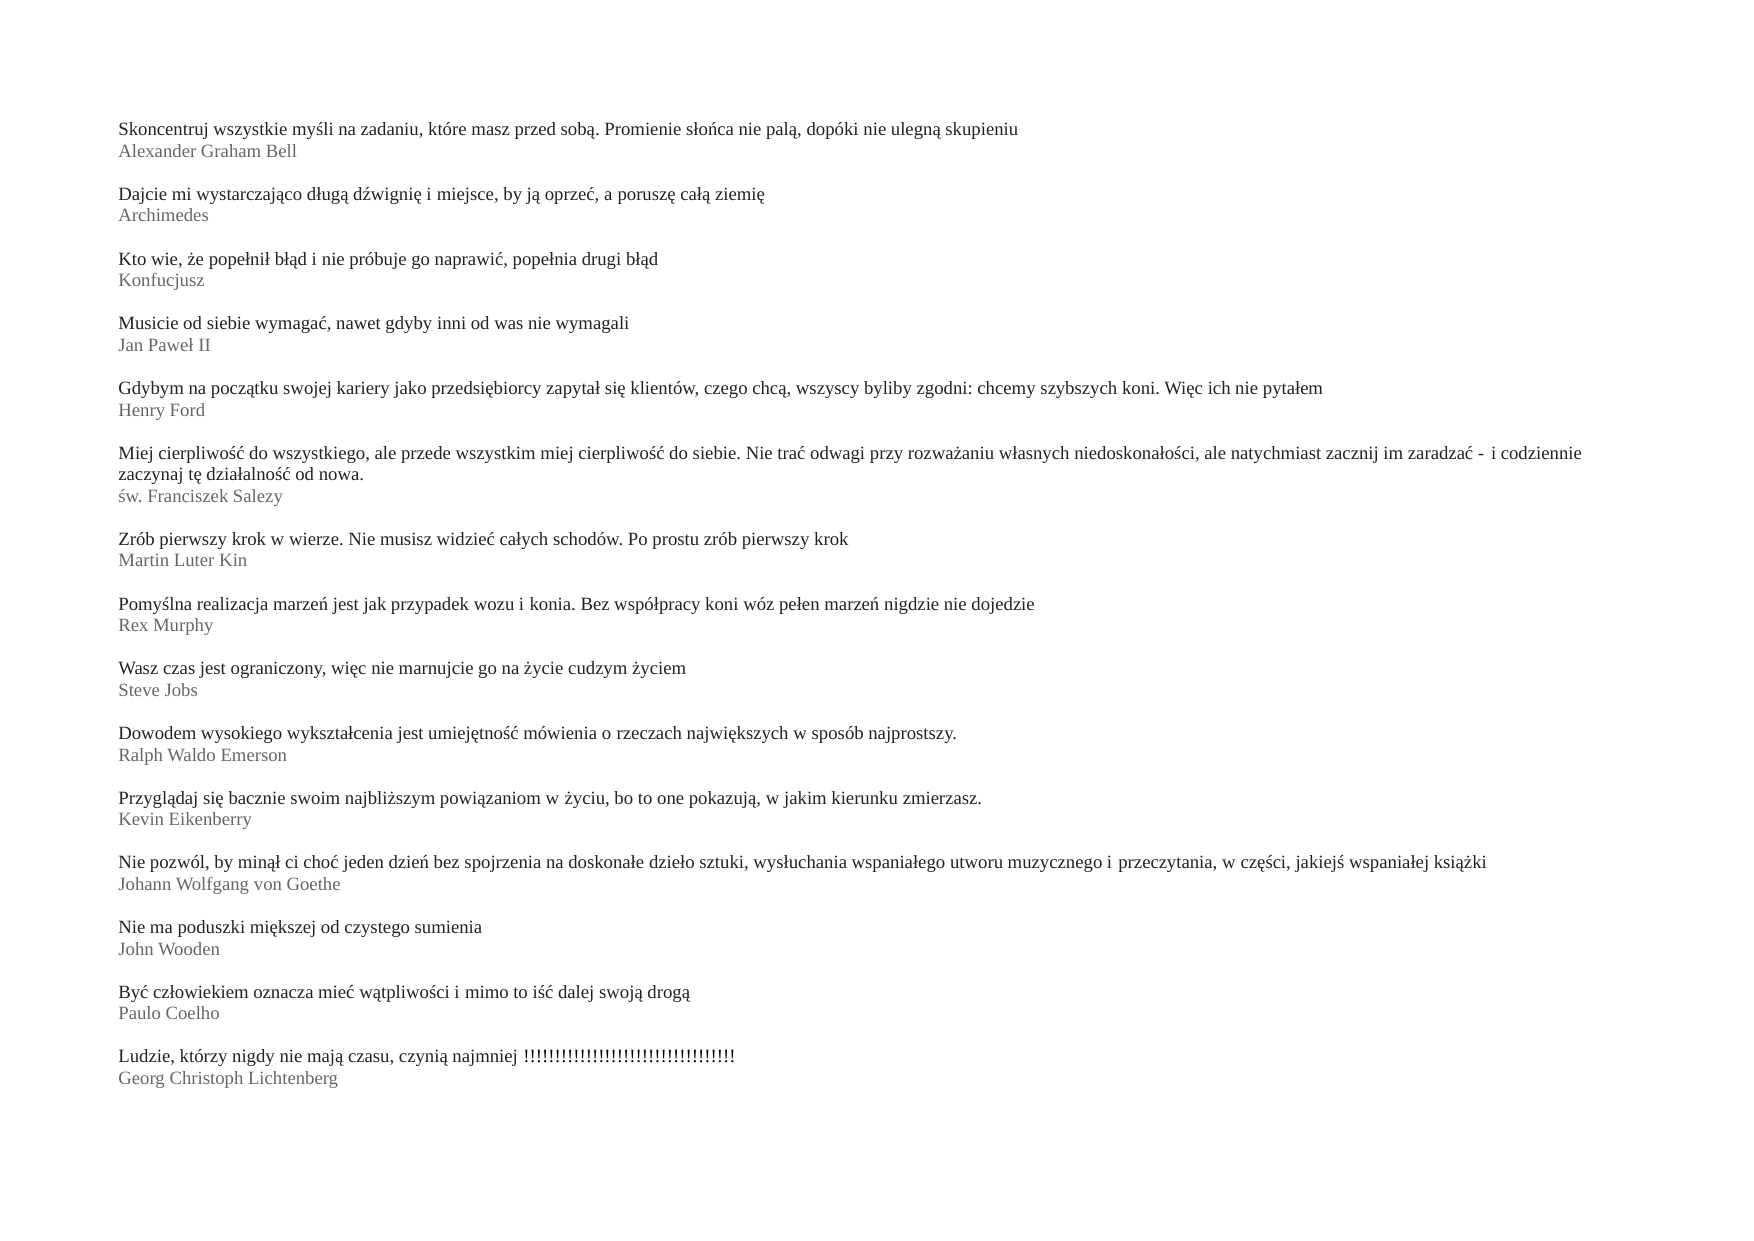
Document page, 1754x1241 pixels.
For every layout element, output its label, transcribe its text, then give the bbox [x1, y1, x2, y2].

text Archimedes [118, 204, 1636, 226]
text John Wooden [118, 937, 1636, 959]
text św. Franciszek Salezy [118, 485, 1636, 506]
text Jan Paweł II [118, 334, 1636, 355]
text Alexander Graham Bell [118, 140, 1636, 161]
text Dowodem wysokiego wykształcenia jest umiejętność mówienia o rzeczach największych w sposób najprostszy. [118, 722, 1636, 743]
text Ludzie, którzy nigdy nie mają czasu, czynią najmniej !!!!!!!!!!!!!!!!!!!!!!!!!!!!!!!!!! [118, 1045, 1636, 1067]
text Gdybym na początku swojej kariery jako przedsiębiorcy zapytał się klientów, czego chcą, wszyscy byliby zgodni: chcemy szybszych koni. Więc ich nie pytałem [118, 377, 1636, 398]
text Steve Jobs [118, 679, 1636, 700]
text Ralph Waldo Emerson [118, 743, 1636, 765]
text Musicie od siebie wymagać, nawet gdyby inni od was nie wymagali [118, 312, 1636, 334]
text Przyglądaj się bacznie swoim najbliższym powiązaniom w życiu, bo to one pokazują, w jakim kierunku zmierzasz. [118, 787, 1636, 808]
text Dajcie mi wystarczająco długą dźwignię i miejsce, by ją oprzeć, a poruszę całą ziemię [118, 183, 1636, 204]
text Pomyślna realizacja marzeń jest jak przypadek wozu i konia. Bez współpracy koni wóz pełen marzeń nigdzie nie dojedzie [118, 592, 1636, 614]
text Kevin Eikenberry [118, 808, 1636, 830]
text Zrób pierwszy krok w wierze. Nie musisz widzieć całych schodów. Po prostu zrób pierwszy krok [118, 528, 1636, 549]
text Wasz czas jest ograniczony, więc nie marnujcie go na życie cudzym życiem [118, 657, 1636, 679]
text Nie ma poduszki miększej od czystego sumienia [118, 916, 1636, 937]
text Henry Ford [118, 398, 1636, 420]
text Georg Christoph Lichtenberg [118, 1067, 1636, 1088]
text Johann Wolfgang von Goethe [118, 873, 1636, 894]
text Być człowiekiem oznacza mieć wątpliwości i mimo to iść dalej swoją drogą [118, 981, 1636, 1002]
text Miej cierpliwość do wszystkiego, ale przede wszystkim miej cierpliwość do siebie. Nie trać odwagi przy rozważaniu własnych niedoskonałości, ale natychmiast zacznij im zaradzać - i codziennie zaczynaj tę działalność od nowa. [118, 442, 1636, 485]
text Rex Murphy [118, 614, 1636, 636]
text Martin Luter Kin [118, 549, 1636, 571]
text Nie pozwól, by minął ci choć jeden dzień bez spojrzenia na doskonałe dzieło sztuki, wysłuchania wspaniałego utworu muzycznego i przeczytania, w części, jakiejś wspaniałej książki [118, 851, 1636, 873]
text Paulo Coelho [118, 1002, 1636, 1024]
text Kto wie, że popełnił błąd i nie próbuje go naprawić, popełnia drugi błąd [118, 247, 1636, 269]
text Skoncentruj wszystkie myśli na zadaniu, które masz przed sobą. Promienie słońca nie palą, dopóki nie ulegną skupieniu [118, 118, 1636, 140]
text Konfucjusz [118, 269, 1636, 291]
